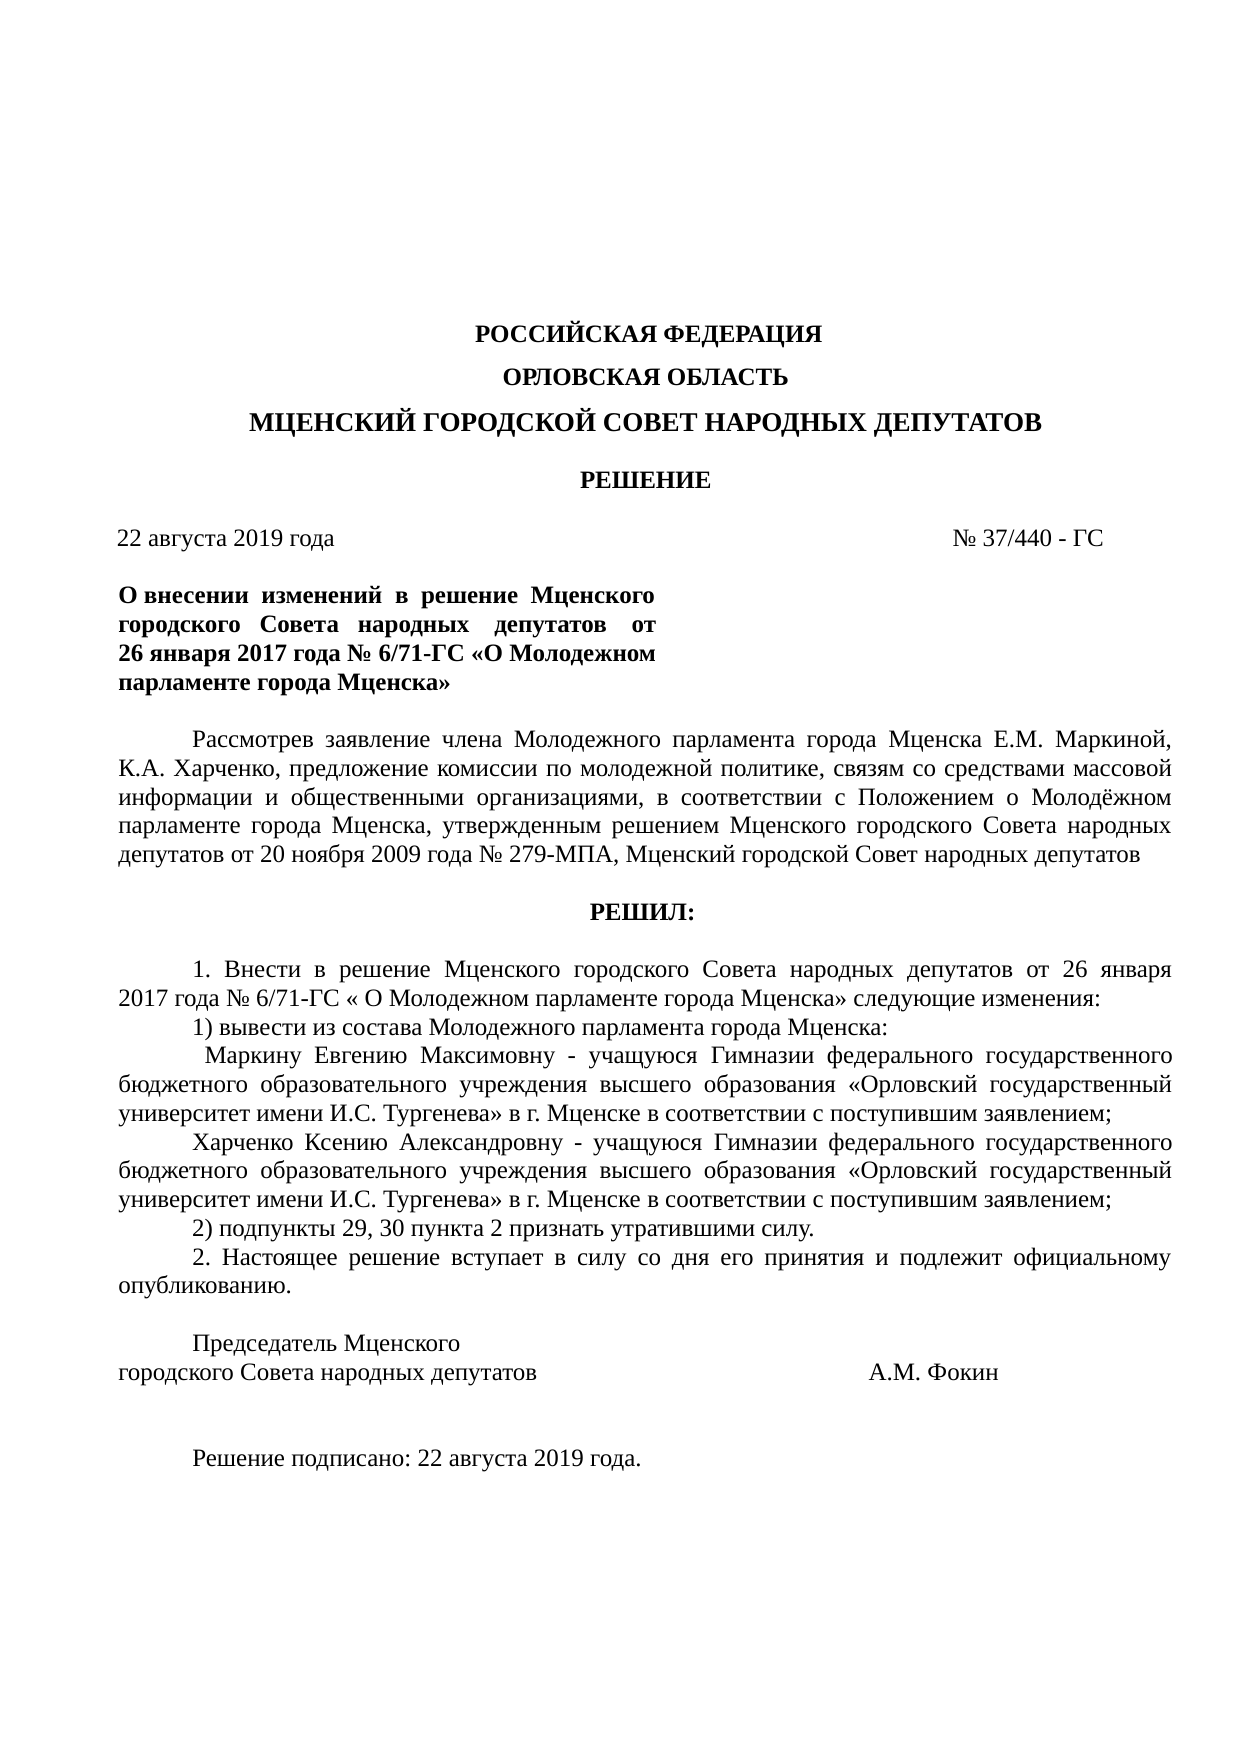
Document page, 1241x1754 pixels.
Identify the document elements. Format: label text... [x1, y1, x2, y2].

text ОРЛОВСКАЯ ОБЛАСТЬ [118, 362, 1173, 391]
subtitle МЦЕНСКИЙ ГОРОДСКОЙ СОВЕТ НАРОДНЫХ ДЕПУТАТОВ [118, 406, 1173, 437]
text РОССИЙСКАЯ ФЕДЕРАЦИЯ [118, 319, 1173, 348]
text Харченко Ксению Александровну - учащуюся Гимназии федерального государственного бюджетного образовательного учреждения высшего образования «Орловский государственный университет имени И.С. Тургенева» в г. Мценске в соответствии с поступившим заявлением; [118, 1127, 1173, 1213]
text О внесении изменений в решение Мценского [118, 581, 1173, 609]
text 22 августа 2019 года № 37/440 - ГС [117, 523, 1173, 552]
text 2. Настоящее решение вступает в силу со дня его принятия и подлежит официальному опубликованию. [118, 1242, 1173, 1299]
text городского Совета народных депутатов от [118, 609, 1173, 638]
text парламенте города Мценска» [118, 667, 1173, 696]
text городского Совета народных депутатов А.М. Фокин [118, 1357, 1173, 1386]
text Решение подписано: 22 августа 2019 года. [118, 1443, 1173, 1472]
text 26 января 2017 года № 6/71-ГС «О Молодежном [118, 638, 1173, 667]
text 2) подпункты 29, 30 пункта 2 признать утратившими силу. [118, 1213, 1173, 1242]
text РЕШЕНИЕ [118, 466, 1173, 494]
text 1) вывести из состава Молодежного парламента города Мценска: [118, 1012, 1173, 1041]
text РЕШИЛ: [118, 897, 1173, 926]
text Маркину Евгению Максимовну - учащуюся Гимназии федерального государственного бюджетного образовательного учреждения высшего образования «Орловский государственный университет имени И.С. Тургенева» в г. Мценске в соответствии с поступившим заявлением; [118, 1041, 1173, 1127]
text Председатель Мценского [118, 1328, 1173, 1357]
text 1. Внести в решение Мценского городского Совета народных депутатов от 26 января 2017 года № 6/71-ГС « О Молодежном парламенте города Мценска» следующие изменения: [118, 954, 1173, 1012]
text Рассмотрев заявление члена Молодежного парламента города Мценска Е.М. Маркиной, К.А. Харченко, предложение комиссии по молодежной политике, связям со средствами массовой информации и общественными организациями, в соответствии с Положением о Молодёжном парламенте города Мценска, утвержденным решением Мценского городского Совета народных депутатов от 20 ноября 2009 года № 279-МПА, Мценский городской Совет народных депутатов [118, 724, 1173, 868]
